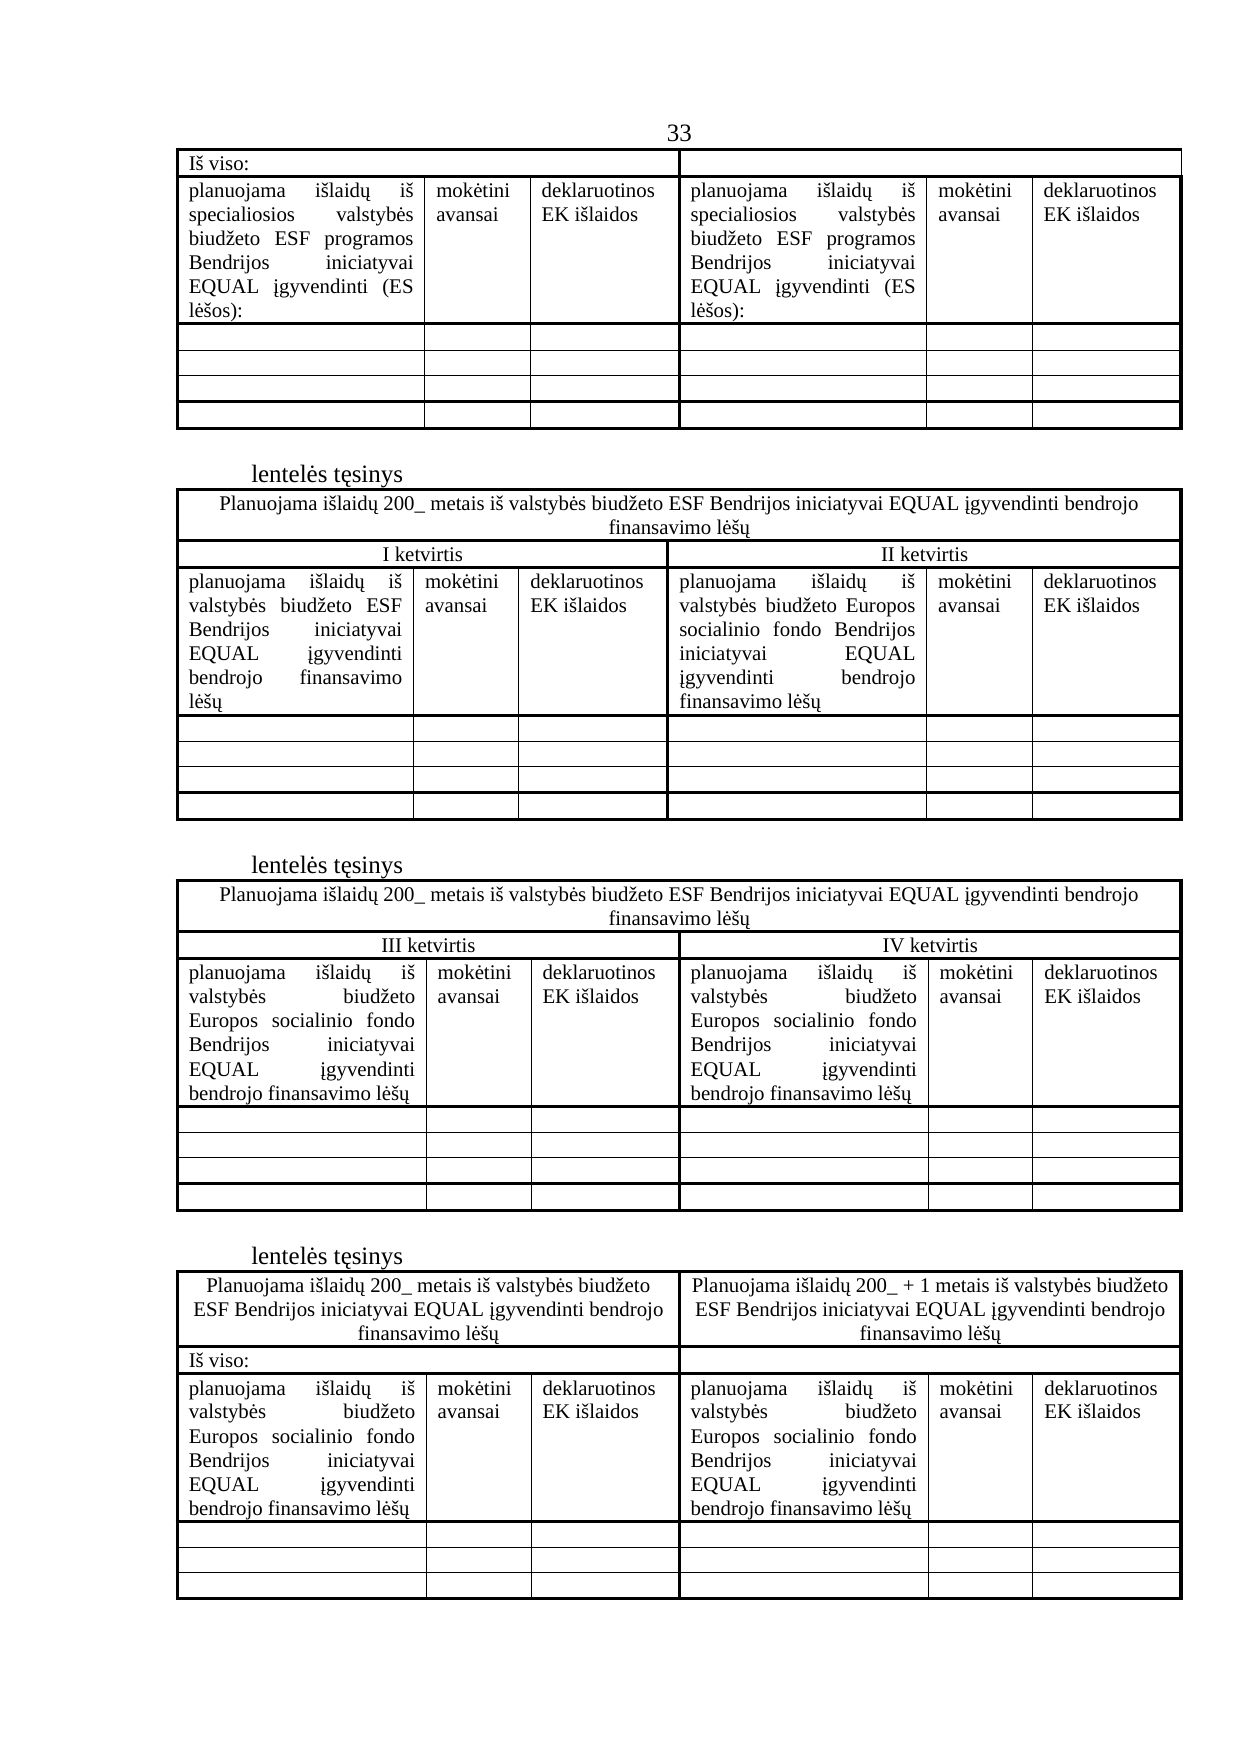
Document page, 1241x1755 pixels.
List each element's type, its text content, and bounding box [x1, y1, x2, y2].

table_cell [929, 1158, 1032, 1182]
table_cell [427, 1548, 531, 1572]
table_cell [531, 325, 678, 349]
table_cell [681, 151, 1181, 175]
table_cell [927, 794, 1032, 818]
table_cell planuojama išlaidų iš specialiosios valstybės biudžeto ESF programos Bendrijos iniciatyvai EQUAL įgyvendinti (ES lėšos): [179, 178, 424, 322]
table_cell planuojama išlaidų iš valstybės biudžeto ESF Bendrijos iniciatyvai EQUAL įgyvendinti bendrojo finansavimo lėšų [179, 569, 413, 713]
table_cell [179, 376, 424, 400]
table_cell deklaruotinos EK išlaidos [532, 1375, 678, 1520]
table_cell [532, 1158, 678, 1182]
table_cell [532, 1108, 678, 1132]
text lentelės tęsinys [177, 459, 1181, 487]
table_cell deklaruotinos EK išlaidos [531, 178, 678, 322]
table_cell [425, 403, 530, 427]
table_cell [179, 325, 424, 349]
table_cell [669, 767, 926, 791]
table_cell [929, 1108, 1032, 1132]
table_cell [927, 376, 1032, 400]
table_cell [425, 325, 530, 349]
table_cell [1033, 1108, 1179, 1132]
table_cell [414, 717, 518, 741]
table_cell mokėtini avansai [927, 569, 1032, 713]
table_cell [179, 403, 424, 427]
table_cell [1033, 1573, 1179, 1597]
table_cell [929, 1523, 1032, 1547]
table_cell [519, 742, 666, 766]
table_cell deklaruotinos EK išlaidos [532, 960, 678, 1104]
table_cell deklaruotinos EK išlaidos [1033, 569, 1179, 713]
table_cell planuojama išlaidų iš valstybės biudžeto Europos socialinio fondo Bendrijos iniciatyvai EQUAL įgyvendinti bendrojo finansavimo lėšų [179, 960, 426, 1104]
table_cell planuojama išlaidų iš valstybės biudžeto Europos socialinio fondo Bendrijos iniciatyvai EQUAL įgyvendinti bendrojo finansavimo lėšų [179, 1375, 426, 1520]
table_cell Iš viso: [179, 1348, 678, 1372]
table_cell [414, 767, 518, 791]
table_cell [927, 325, 1032, 349]
table_cell [179, 717, 413, 741]
table_cell [531, 403, 678, 427]
table_cell [927, 403, 1032, 427]
table_cell [427, 1108, 531, 1132]
table_cell [929, 1185, 1032, 1209]
table_cell [681, 351, 926, 374]
table_cell deklaruotinos EK išlaidos [1033, 178, 1179, 322]
table_cell [1033, 794, 1179, 818]
table_cell [179, 1158, 426, 1182]
table_cell [427, 1133, 531, 1157]
table_cell [1033, 717, 1179, 741]
table_cell [929, 1133, 1032, 1157]
table_cell [681, 1158, 928, 1182]
table_cell mokėtini avansai [929, 1375, 1032, 1520]
table_cell [179, 1185, 426, 1209]
table_cell [531, 376, 678, 400]
table_cell [927, 717, 1032, 741]
table_cell [681, 1185, 928, 1209]
table_cell [179, 1523, 426, 1547]
table_cell mokėtini avansai [927, 178, 1032, 322]
table_cell [929, 1573, 1032, 1597]
table_cell [532, 1133, 678, 1157]
table_cell [927, 767, 1032, 791]
table_cell Iš viso: [179, 151, 678, 175]
table_cell [414, 794, 518, 818]
table_cell [1033, 742, 1179, 766]
text lentelės tęsinys [177, 850, 1181, 879]
table_cell [1033, 767, 1179, 791]
table_header Planuojama išlaidų 200_ metais iš valstybės biudžeto ESF Bendrijos iniciatyvai EQUAL įgyvendinti bendrojo finansavimo lėšų [179, 882, 1179, 930]
table_cell [927, 351, 1032, 374]
table_cell [681, 376, 926, 400]
table_cell [427, 1523, 531, 1547]
table_cell [179, 351, 424, 374]
table_cell planuojama išlaidų iš specialiosios valstybės biudžeto ESF programos Bendrijos iniciatyvai EQUAL įgyvendinti (ES lėšos): [681, 178, 926, 322]
table_cell [179, 1548, 426, 1572]
table_cell [681, 1548, 928, 1572]
table_cell deklaruotinos EK išlaidos [1033, 1375, 1179, 1520]
table_cell deklaruotinos EK išlaidos [1033, 960, 1179, 1104]
table_cell [1033, 1185, 1179, 1209]
table_cell III ketvirtis [179, 933, 678, 957]
table_cell mokėtini avansai [427, 960, 531, 1104]
table_cell [179, 1108, 426, 1132]
table_cell [427, 1573, 531, 1597]
table_cell [179, 767, 413, 791]
table_cell [179, 742, 413, 766]
table_cell [519, 717, 666, 741]
table_cell [519, 794, 666, 818]
table_cell [681, 1108, 928, 1132]
table_cell [519, 767, 666, 791]
table_cell [532, 1573, 678, 1597]
table_cell [681, 325, 926, 349]
table_cell [681, 403, 926, 427]
table_cell [669, 794, 926, 818]
table_cell mokėtini avansai [929, 960, 1032, 1104]
table_cell [532, 1523, 678, 1547]
table_cell [427, 1158, 531, 1182]
table_cell deklaruotinos EK išlaidos [519, 569, 666, 713]
table_cell planuojama išlaidų iš valstybės biudžeto Europos socialinio fondo Bendrijos iniciatyvai EQUAL įgyvendinti bendrojo finansavimo lėšų [681, 960, 928, 1104]
table_cell [681, 1133, 928, 1157]
table_cell [1033, 403, 1179, 427]
table_header Planuojama išlaidų 200_ metais iš valstybės biudžeto ESF Bendrijos iniciatyvai EQUAL įgyvendinti bendrojo finansavimo lėšų [179, 1273, 678, 1345]
table_cell IV ketvirtis [681, 933, 1179, 957]
table_cell [1033, 351, 1179, 374]
table_cell [1033, 376, 1179, 400]
table_cell planuojama išlaidų iš valstybės biudžeto Europos socialinio fondo Bendrijos iniciatyvai EQUAL įgyvendinti bendrojo finansavimo lėšų [669, 569, 926, 713]
table_cell [669, 717, 926, 741]
table_cell [179, 1573, 426, 1597]
table_cell [1033, 1133, 1179, 1157]
table_cell [1033, 1523, 1179, 1547]
table_cell [532, 1185, 678, 1209]
table_cell mokėtini avansai [425, 178, 530, 322]
table_cell [1033, 1548, 1179, 1572]
table_cell [927, 742, 1032, 766]
table_cell [427, 1185, 531, 1209]
table_cell [1033, 1158, 1179, 1182]
table_cell [532, 1548, 678, 1572]
table_cell [425, 351, 530, 374]
table_cell [531, 351, 678, 374]
table_cell [681, 1348, 1179, 1372]
table_cell mokėtini avansai [427, 1375, 531, 1520]
table_cell [179, 1133, 426, 1157]
table_cell mokėtini avansai [414, 569, 518, 713]
table_cell I ketvirtis [179, 542, 666, 566]
table_cell planuojama išlaidų iš valstybės biudžeto Europos socialinio fondo Bendrijos iniciatyvai EQUAL įgyvendinti bendrojo finansavimo lėšų [681, 1375, 928, 1520]
table_cell [179, 794, 413, 818]
table_cell [669, 742, 926, 766]
table_cell [681, 1573, 928, 1597]
table_header Planuojama išlaidų 200_ metais iš valstybės biudžeto ESF Bendrijos iniciatyvai EQUAL įgyvendinti bendrojo finansavimo lėšų [179, 491, 1179, 539]
table_cell [929, 1548, 1032, 1572]
table_cell [414, 742, 518, 766]
table_header Planuojama išlaidų 200_ + 1 metais iš valstybės biudžeto ESF Bendrijos iniciatyvai EQUAL įgyvendinti bendrojo finansavimo lėšų [681, 1273, 1179, 1345]
table_cell [425, 376, 530, 400]
table_cell [681, 1523, 928, 1547]
table_cell [1033, 325, 1179, 349]
table_cell II ketvirtis [669, 542, 1179, 566]
text lentelės tęsinys [177, 1241, 1181, 1270]
